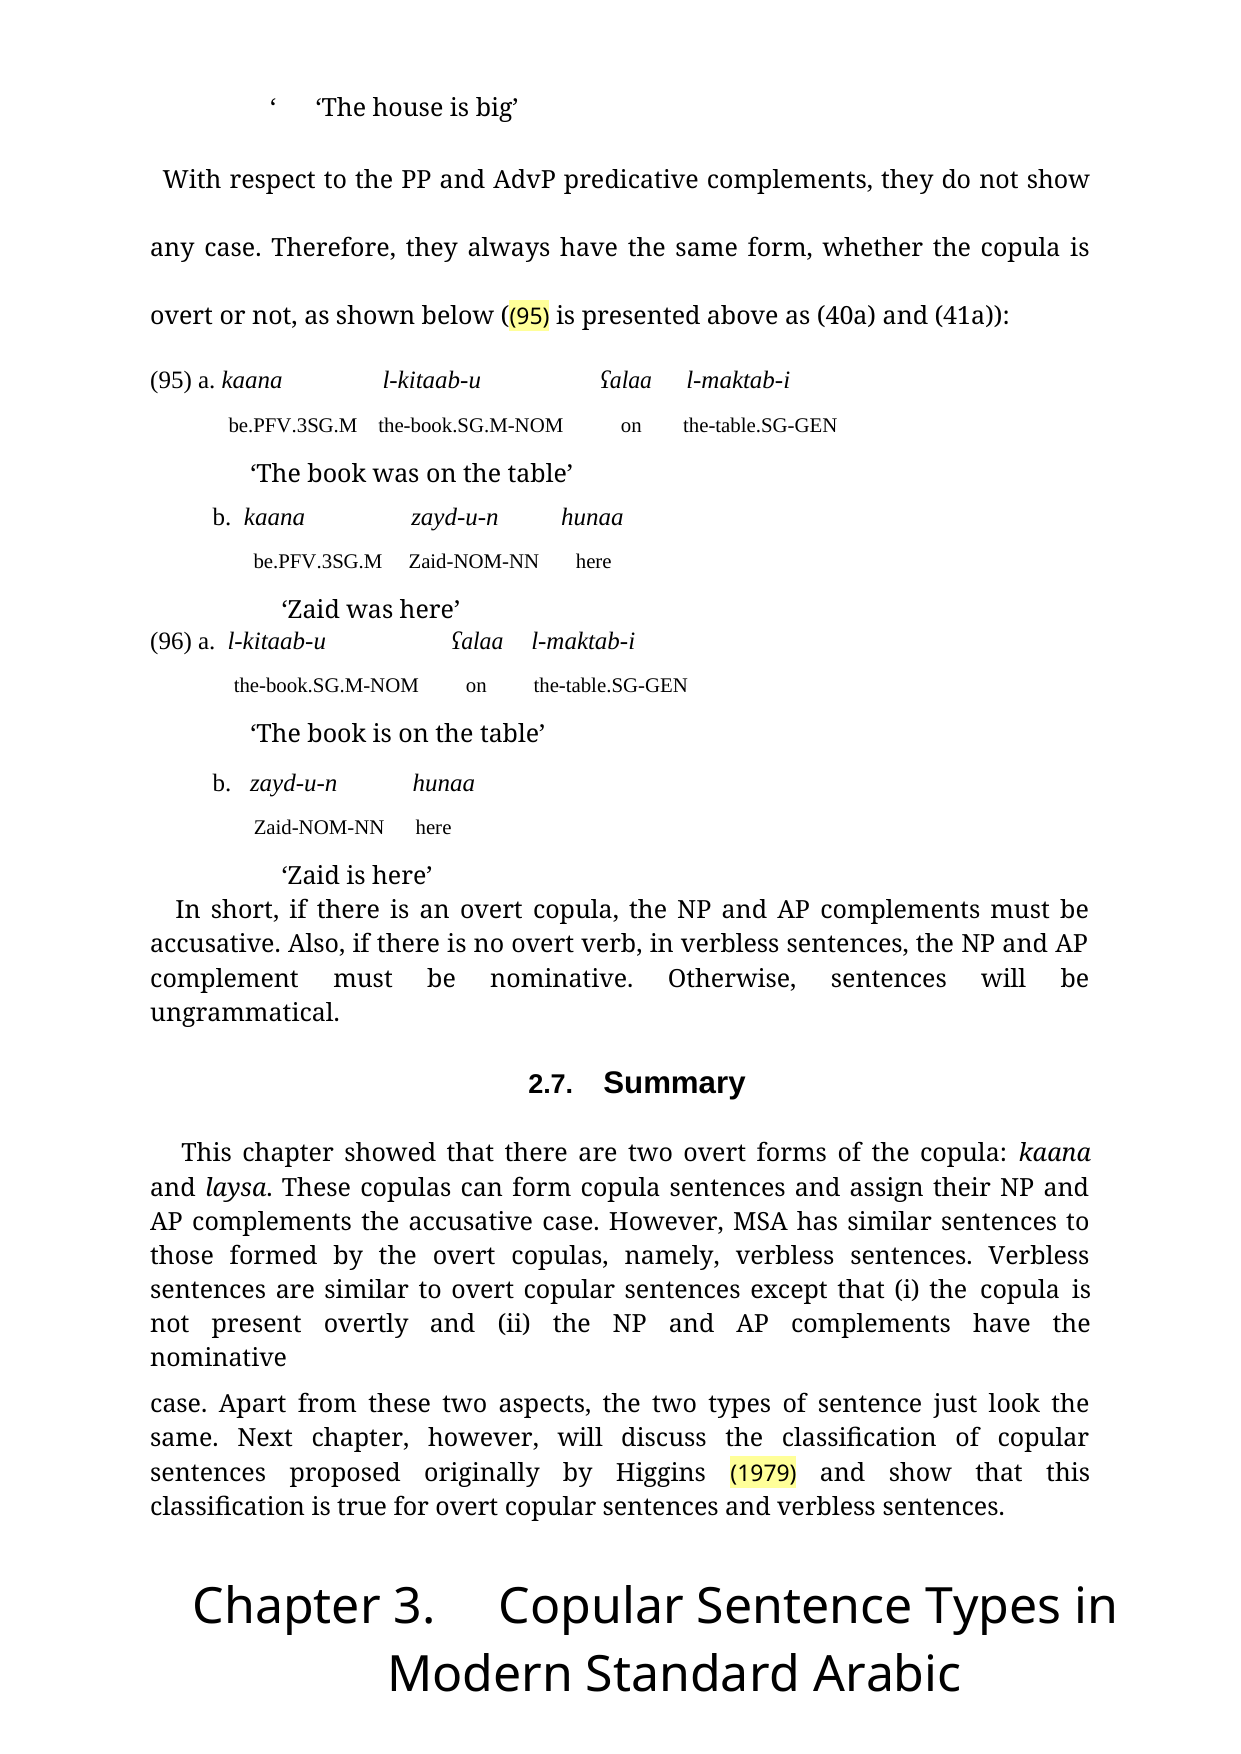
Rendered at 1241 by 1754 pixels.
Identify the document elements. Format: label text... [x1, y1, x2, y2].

text be.PFV.3SG.M Zaid-NOM-NN here [253, 549, 1123, 573]
list a. l-kitaab-u ʕalaa l-maktab-i [150, 626, 1123, 655]
text case. Apart from these two aspects, the two types of sentence just look the same. Next chapter, however, will discuss the classification of copular sentences proposed originally by Higgins (1979) and show that this classification is true for overt copular sentences and verbless sentences. [150, 1386, 1091, 1522]
table_cell ‘ ‘The house is big’ [234, 78, 705, 123]
text the-book.SG.M-NOM on the-table.SG-GEN [233, 673, 1123, 697]
subtitle Copular Sentence Types in Modern Standard Arabic [187, 1569, 1123, 1706]
table_cell [119, 78, 233, 123]
text be.PFV.3SG.M the-book.SG.M-NOM on the-table.SG-GEN [228, 413, 1123, 437]
text ‘The book is on the table’ [250, 716, 1123, 750]
text With respect to the PP and AdvP predicative complements, they do not show any case. Therefore, they always have the same form, whether the copula is overt or not, as shown below ((95) is presented above as (40a) and (41a)): [150, 161, 1091, 332]
text Zaid-NOM-NN here [253, 815, 1123, 839]
text This chapter showed that there are two overt forms of the copula: kaana and laysa. These copulas can form copula sentences and assign their NP and AP complements the accusative case. However, MSA has similar sentences to those formed by the overt copulas, namely, verbless sentences. Verbless sentences are similar to overt copular sentences except that (i) the copula is not present overtly and (ii) the NP and AP complements have the nominative [150, 1135, 1091, 1373]
list a. kaana l-kitaab-u ʕalaa l-maktab-i [150, 366, 1123, 394]
text b. zayd-u-n hunaa [212, 768, 1123, 797]
text ‘The book was on the table’ [250, 456, 1123, 489]
text ‘Zaid was here’ [281, 592, 1123, 626]
subtitle Summary [150, 1064, 1123, 1100]
text b. kaana zayd-u-n hunaa [212, 502, 1123, 531]
text In short, if there is an overt copula, the NP and AP complements must be accusative. Also, if there is no overt verb, in verbless sentences, the NP and AP complement must be nominative. Otherwise, sentences will be ungrammatical. [150, 892, 1090, 1028]
text ‘Zaid is here’ [281, 858, 1123, 892]
